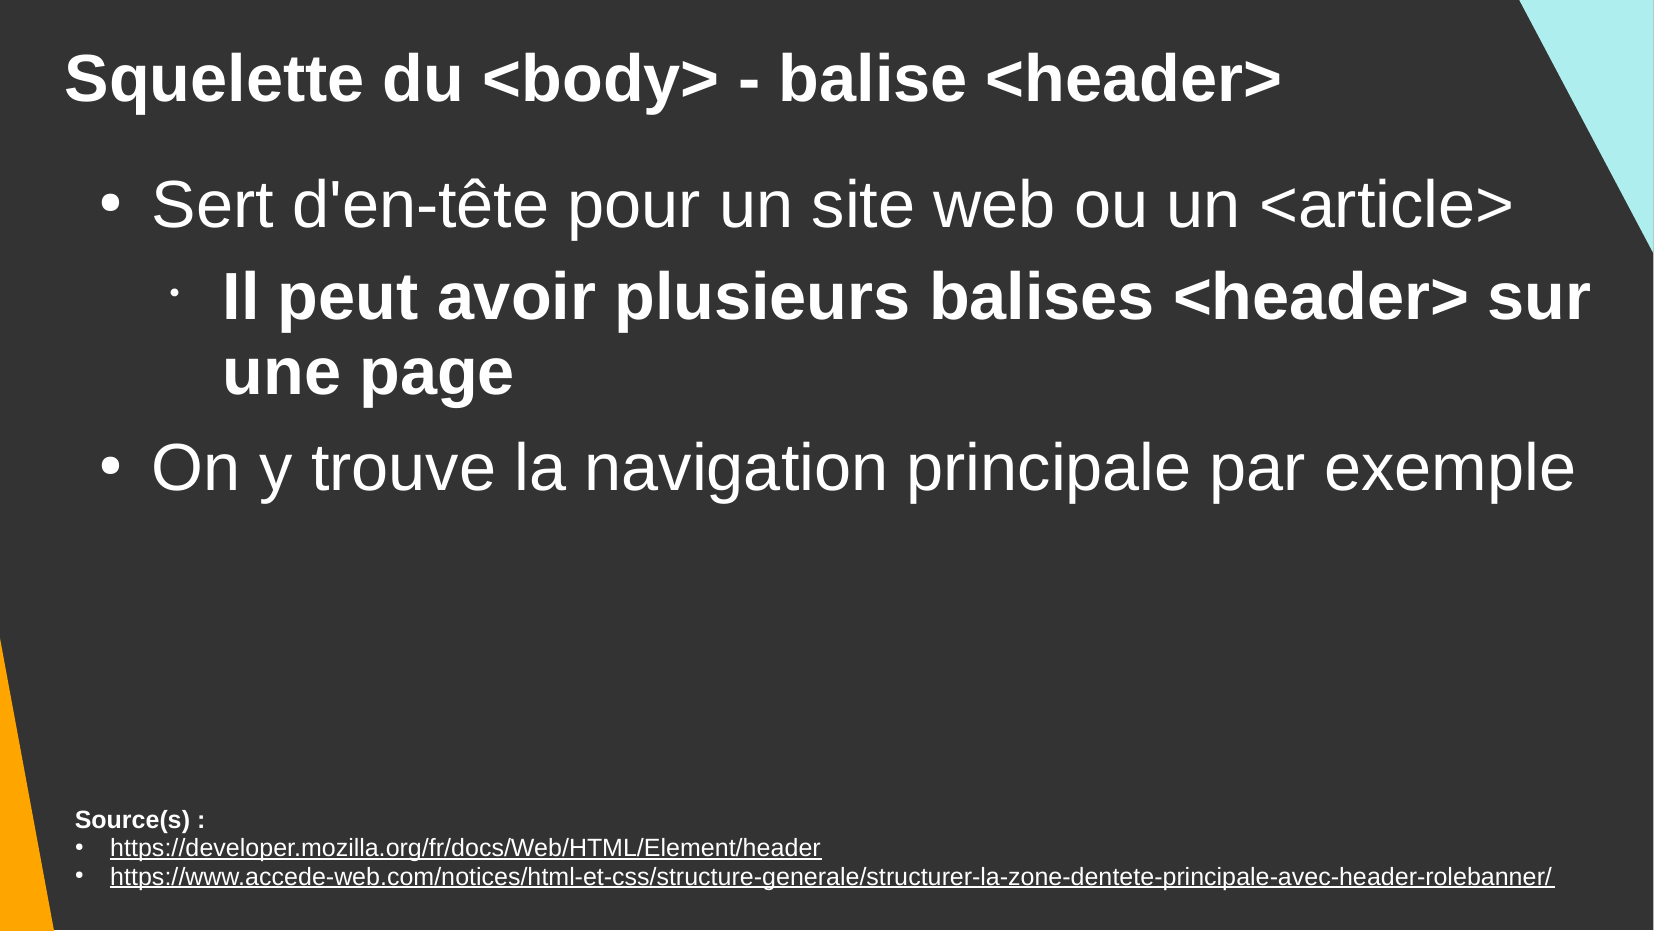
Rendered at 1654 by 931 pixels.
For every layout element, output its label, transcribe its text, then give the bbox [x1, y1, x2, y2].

text_box [1519, 0, 1654, 255]
text_box Source(s) : https://developer.mozilla.org/fr/docs/Web/HTML/Element/header https://www.accede-web.com/notices/html-et-css/structure-generale/structurer-la-zone-dentete-principale-avec-header-rolebanner/ [59, 798, 1607, 898]
list Sert d'en-tête pour un site web ou un <article> Il peut avoir plusieurs balises <header> sur une page On y trouve la navigation principale par exemple [80, 166, 1635, 662]
text_box [0, 638, 55, 931]
title Squelette du <body> - balise <header> [64, 40, 1553, 125]
